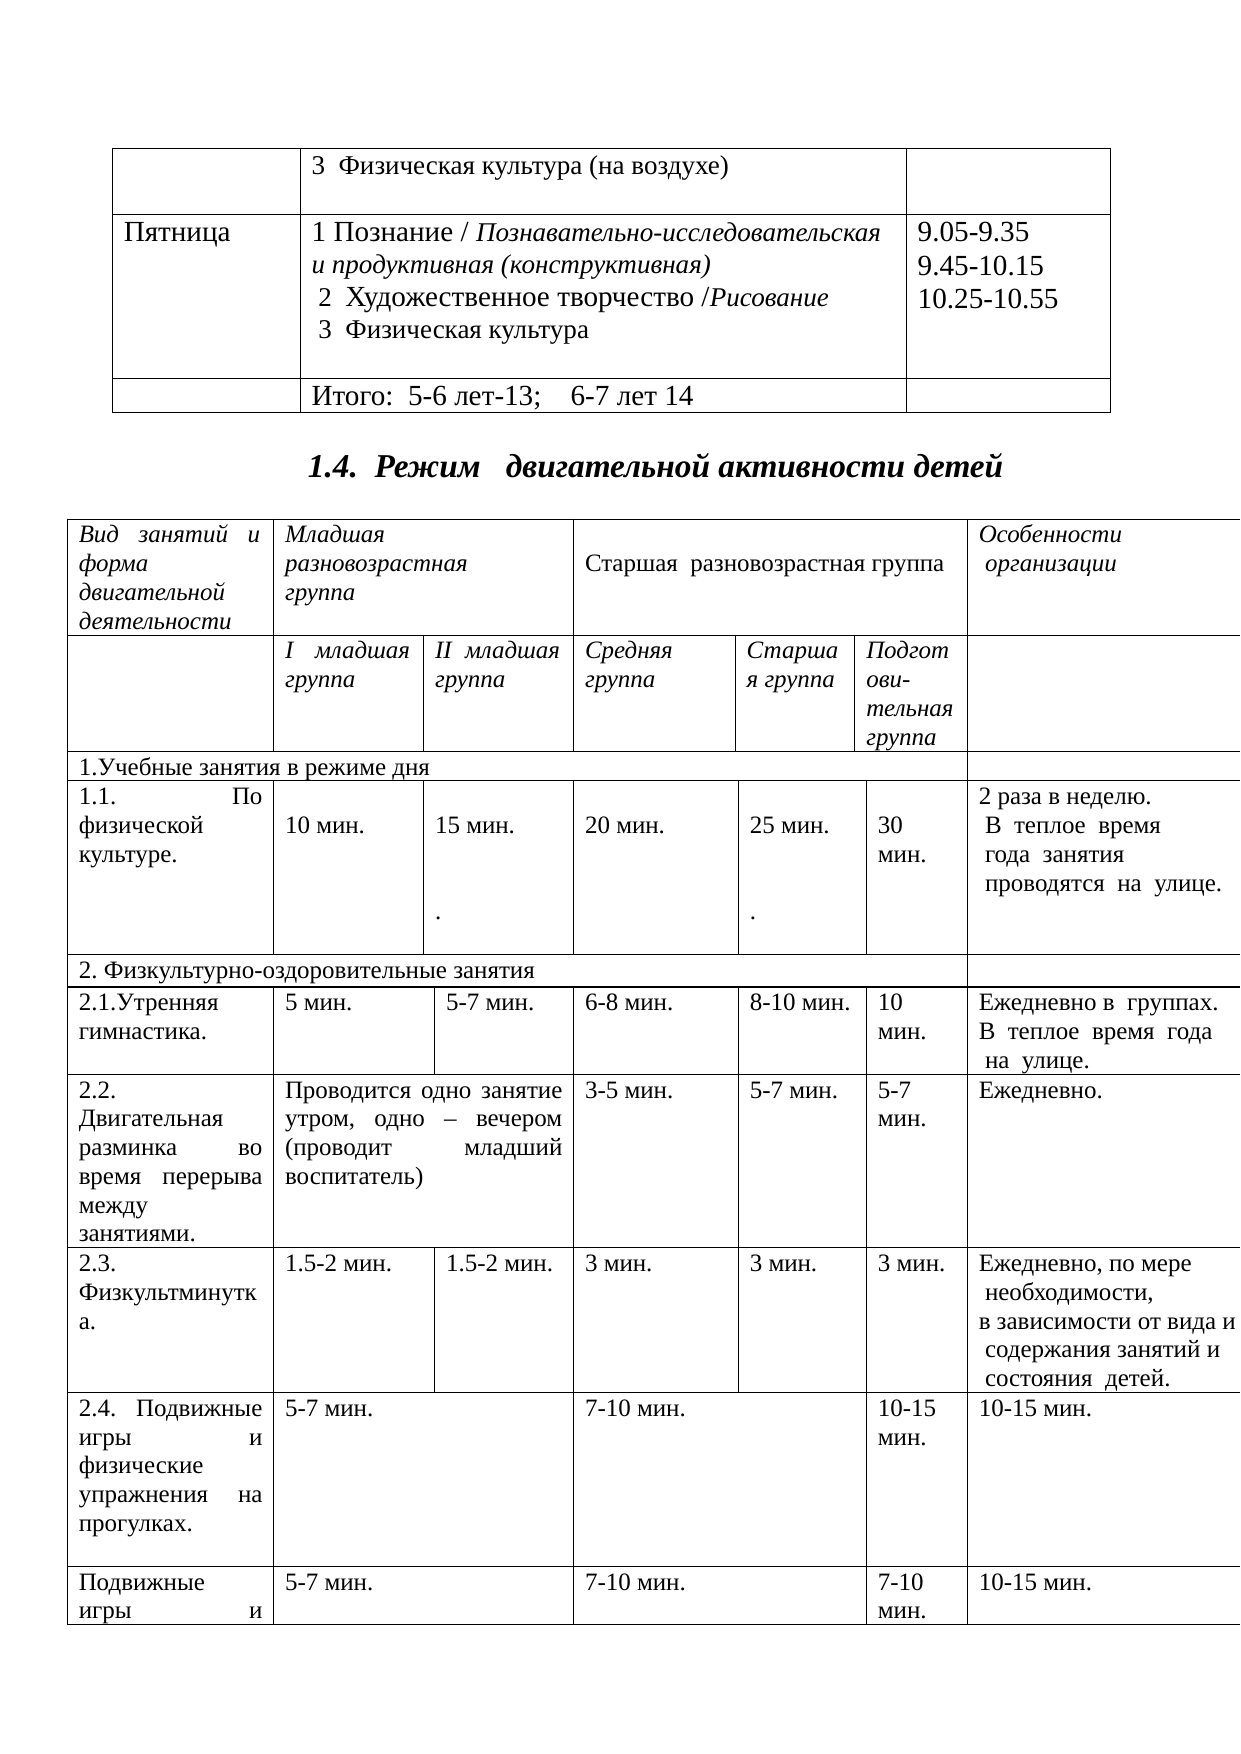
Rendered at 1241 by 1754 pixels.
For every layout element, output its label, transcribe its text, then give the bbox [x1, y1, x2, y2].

table_cell 3-5 мин. [574, 1075, 738, 1247]
table_cell Подвижные игры и [68, 1567, 273, 1624]
table_cell 2.4. Подвижные игры и физические упражнения на прогулках. [68, 1393, 273, 1566]
table_cell 3 мин. [739, 1248, 866, 1392]
table_cell 25 мин. . [739, 781, 866, 954]
table_cell I младшая группа [274, 636, 423, 751]
table_cell Ежедневно, по мере необходимости, в зависимости от вида и содержания занятий и состояния детей. [968, 1248, 1240, 1392]
table_cell 20 мин. [574, 781, 738, 954]
table_cell [907, 379, 1110, 412]
table_cell Ежедневно в группах. В теплое время года на улице. [968, 988, 1240, 1074]
table_cell 7-10 мин. [574, 1393, 866, 1566]
table_cell Итого: 5-6 лет-13; 6-7 лет 14 [301, 379, 906, 412]
table_cell 10-15 мин. [968, 1393, 1240, 1566]
table_cell 5 мин. [274, 988, 434, 1074]
table_cell [113, 149, 300, 213]
table_cell 10 мин. [867, 988, 967, 1074]
table_cell 7-10 мин. [867, 1567, 967, 1624]
table_cell 2.3. Физкультминутка. [68, 1248, 273, 1392]
text 1.4. Режим двигательной активности детей [124, 447, 1116, 485]
table_cell 30 мин. [867, 781, 967, 954]
table_cell 3 мин. [574, 1248, 738, 1392]
table_cell Подготови-тельная группа [855, 636, 967, 751]
table_cell 10 мин. [274, 781, 423, 954]
table_cell [907, 149, 1110, 213]
table_cell 5-7 мин. [435, 988, 573, 1074]
table_cell 5-7 мин. [274, 1393, 573, 1566]
table_cell Проводится одно занятие утром, одно – вечером (проводит младший воспитатель) [274, 1075, 573, 1247]
table_cell [968, 752, 1240, 780]
table_cell 9.05-9.35 9.45-10.15 10.25-10.55 [907, 215, 1110, 377]
table_cell 5-7 мин. [274, 1567, 573, 1624]
table_cell 2.1.Утренняя гимнастика. [68, 988, 273, 1074]
table_cell 3 мин. [867, 1248, 967, 1392]
table_cell 7-10 мин. [574, 1567, 866, 1624]
table_header Младшая разновозрастная группа [274, 520, 573, 634]
table_cell [968, 636, 1240, 751]
table_cell 6-8 мин. [574, 988, 738, 1074]
table_cell 10-15 мин. [968, 1567, 1240, 1624]
table_cell 1 Познание / Познавательно-исследовательская и продуктивная (конструктивная) 2 Художественное творчество /Рисование 3 Физическая культура [301, 215, 906, 377]
table_cell 1.5-2 мин. [274, 1248, 434, 1392]
table_cell 5-7 мин. [867, 1075, 967, 1247]
table_cell [68, 636, 273, 751]
table_cell 1.Учебные занятия в режиме дня [68, 752, 967, 780]
table_header Старшая разновозрастная группа [574, 520, 967, 634]
table_cell 3 Физическая культура (на воздухе) [301, 149, 906, 213]
table_cell 10-15 мин. [867, 1393, 967, 1566]
table_cell 1.1. По физической культуре. [68, 781, 273, 954]
table_cell Пятница [113, 215, 300, 377]
table_cell Старшая группа [736, 636, 854, 751]
table_header Вид занятий и форма двигательной деятельности [68, 520, 273, 634]
table_cell 15 мин. . [424, 781, 573, 954]
table_cell 2.2. Двигательная разминка во время перерыва между занятиями. [68, 1075, 273, 1247]
table_cell Средняя группа [574, 636, 735, 751]
table_cell II младшая группа [424, 636, 573, 751]
table_header Особенности организации [968, 520, 1240, 634]
table_cell Ежедневно. [968, 1075, 1240, 1247]
table_cell 2. Физкультурно-оздоровительные занятия [68, 955, 967, 986]
table_cell [113, 379, 300, 412]
table_cell 2 раза в неделю. В теплое время года занятия проводятся на улице. [968, 781, 1240, 954]
table_cell 5-7 мин. [739, 1075, 866, 1247]
table_cell [968, 955, 1240, 986]
table_cell 1.5-2 мин. [435, 1248, 573, 1392]
table_cell 8-10 мин. [739, 988, 866, 1074]
